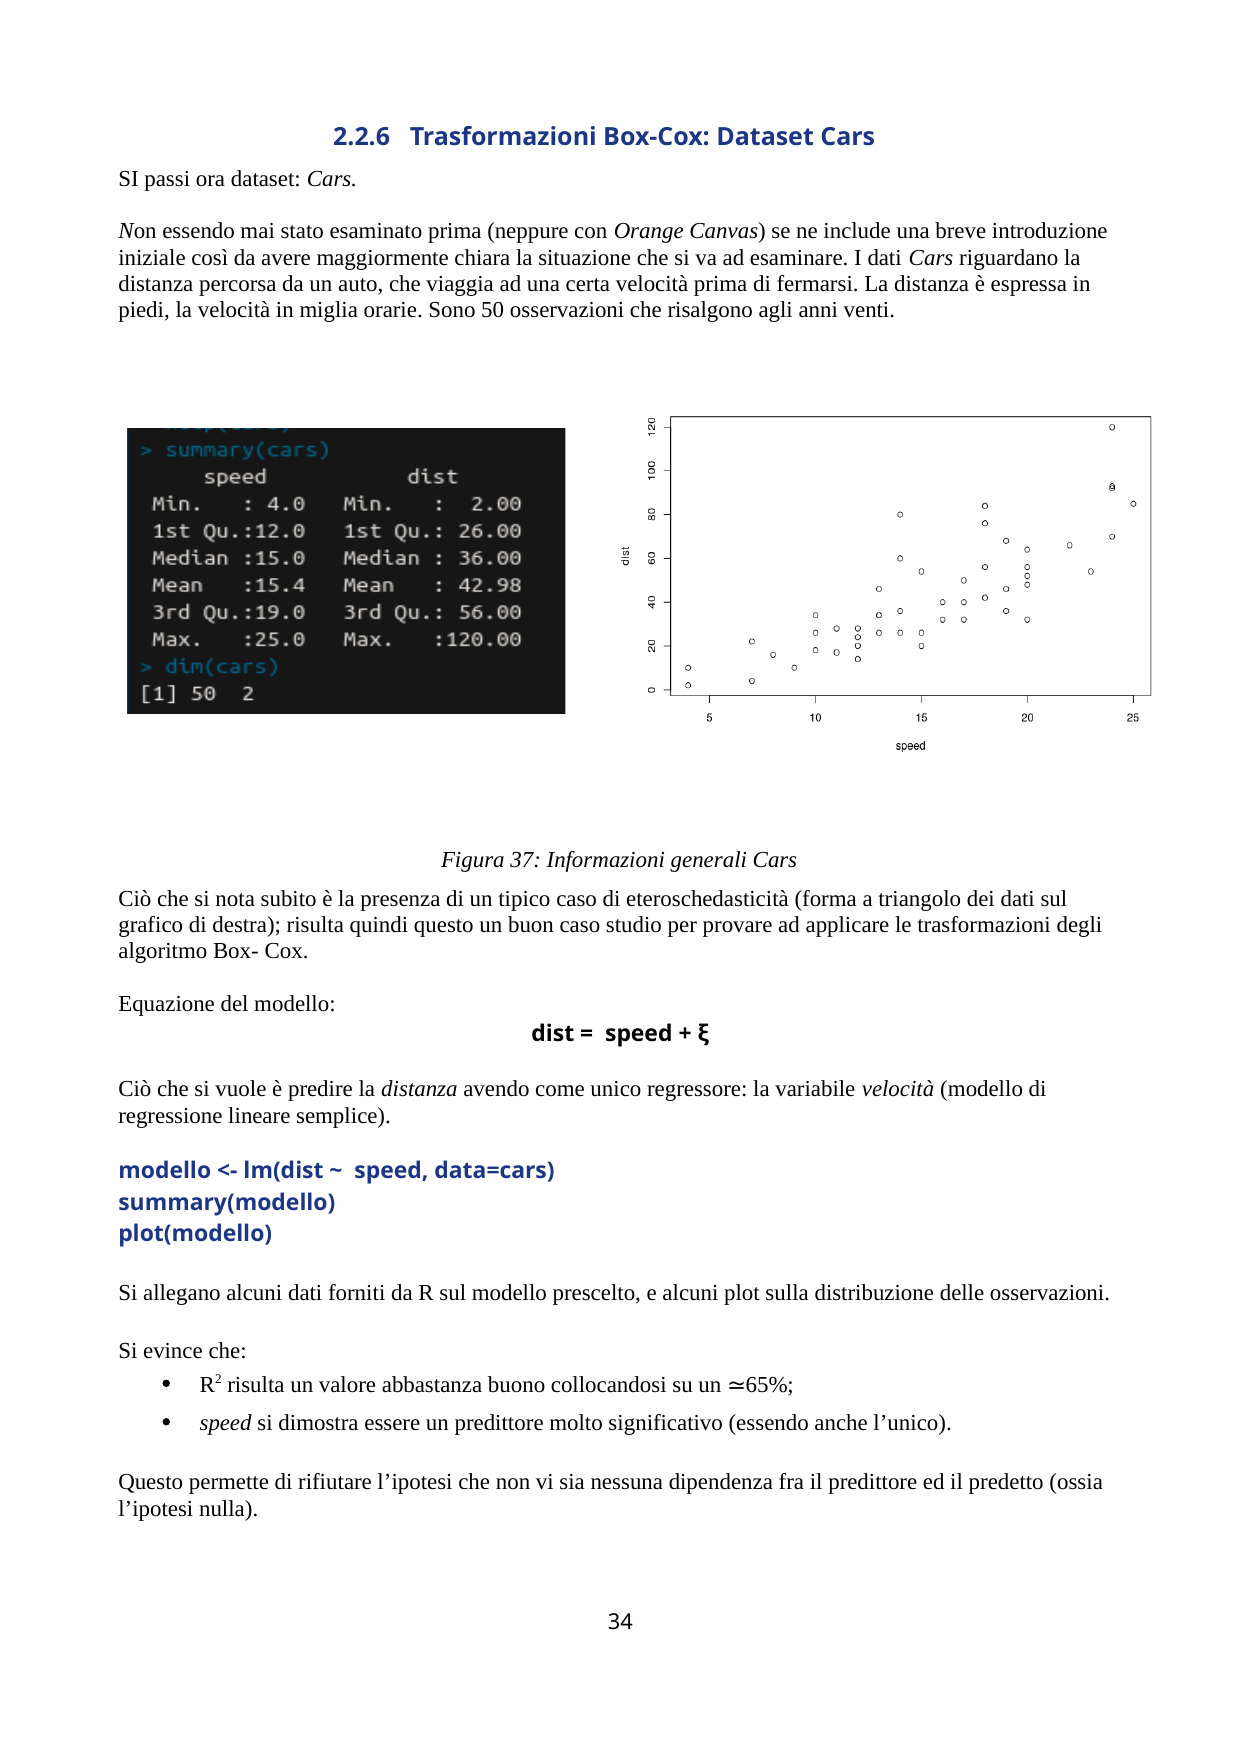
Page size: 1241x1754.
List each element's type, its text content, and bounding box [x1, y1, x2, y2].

text summary(modello) [118, 1186, 1122, 1217]
text plot(modello) [118, 1217, 1122, 1248]
text Si allegano alcuni dati forniti da R sul modello prescelto, e alcuni plot sulla distribuzione delle osservazioni. [118, 1279, 1122, 1306]
text Ciò che si nota subito è la presenza di un tipico caso di eteroschedasticità (forma a triangolo dei dati sul grafico di destra); risulta quindi questo un buon caso studio per provare ad applicare le trasformazioni degli algoritmo Box- Cox. [118, 885, 1122, 964]
text Si evince che: [118, 1337, 1122, 1363]
list Questo permette di rifiutare l’ipotesi che non vi sia nessuna dipendenza fra il predittore ed il predetto (ossia l’ipotesi nulla). [118, 1468, 1122, 1521]
picture [617, 358, 1178, 768]
text dist = speed + ξ [118, 1017, 1122, 1048]
text Non essendo mai stato esaminato prima (neppure con Orange Canvas) se ne include una breve introduzione iniziale così da avere maggiormente chiara la situazione che si va ad esaminare. I dati Cars riguardano la distanza percorsa da un auto, che viaggia ad una certa velocità prima di fermarsi. La distanza è espressa in piedi, la velocità in miglia orarie. Sono 50 osservazioni che risalgono agli anni venti. [118, 217, 1122, 323]
text Figura 37: Informazioni generali Cars [118, 846, 1122, 872]
text Ciò che si vuole è predire la distanza avendo come unico regressore: la variabile velocità (modello di regressione lineare semplice). [118, 1075, 1122, 1128]
subtitle Trasformazioni Box-Cox: Dataset Cars [118, 118, 1122, 152]
text Equazione del modello: [118, 990, 1122, 1017]
list R2 risulta un valore abbastanza buono collocandosi su un ≃65%; [162, 1369, 1122, 1397]
text modello <- lm(dist ~ speed, data=cars) [118, 1154, 1122, 1186]
picture [127, 428, 566, 714]
text SI passi ora dataset: Cars. [118, 165, 1122, 191]
list speed si dimostra essere un predittore molto significativo (essendo anche l’unico). [162, 1409, 1122, 1436]
